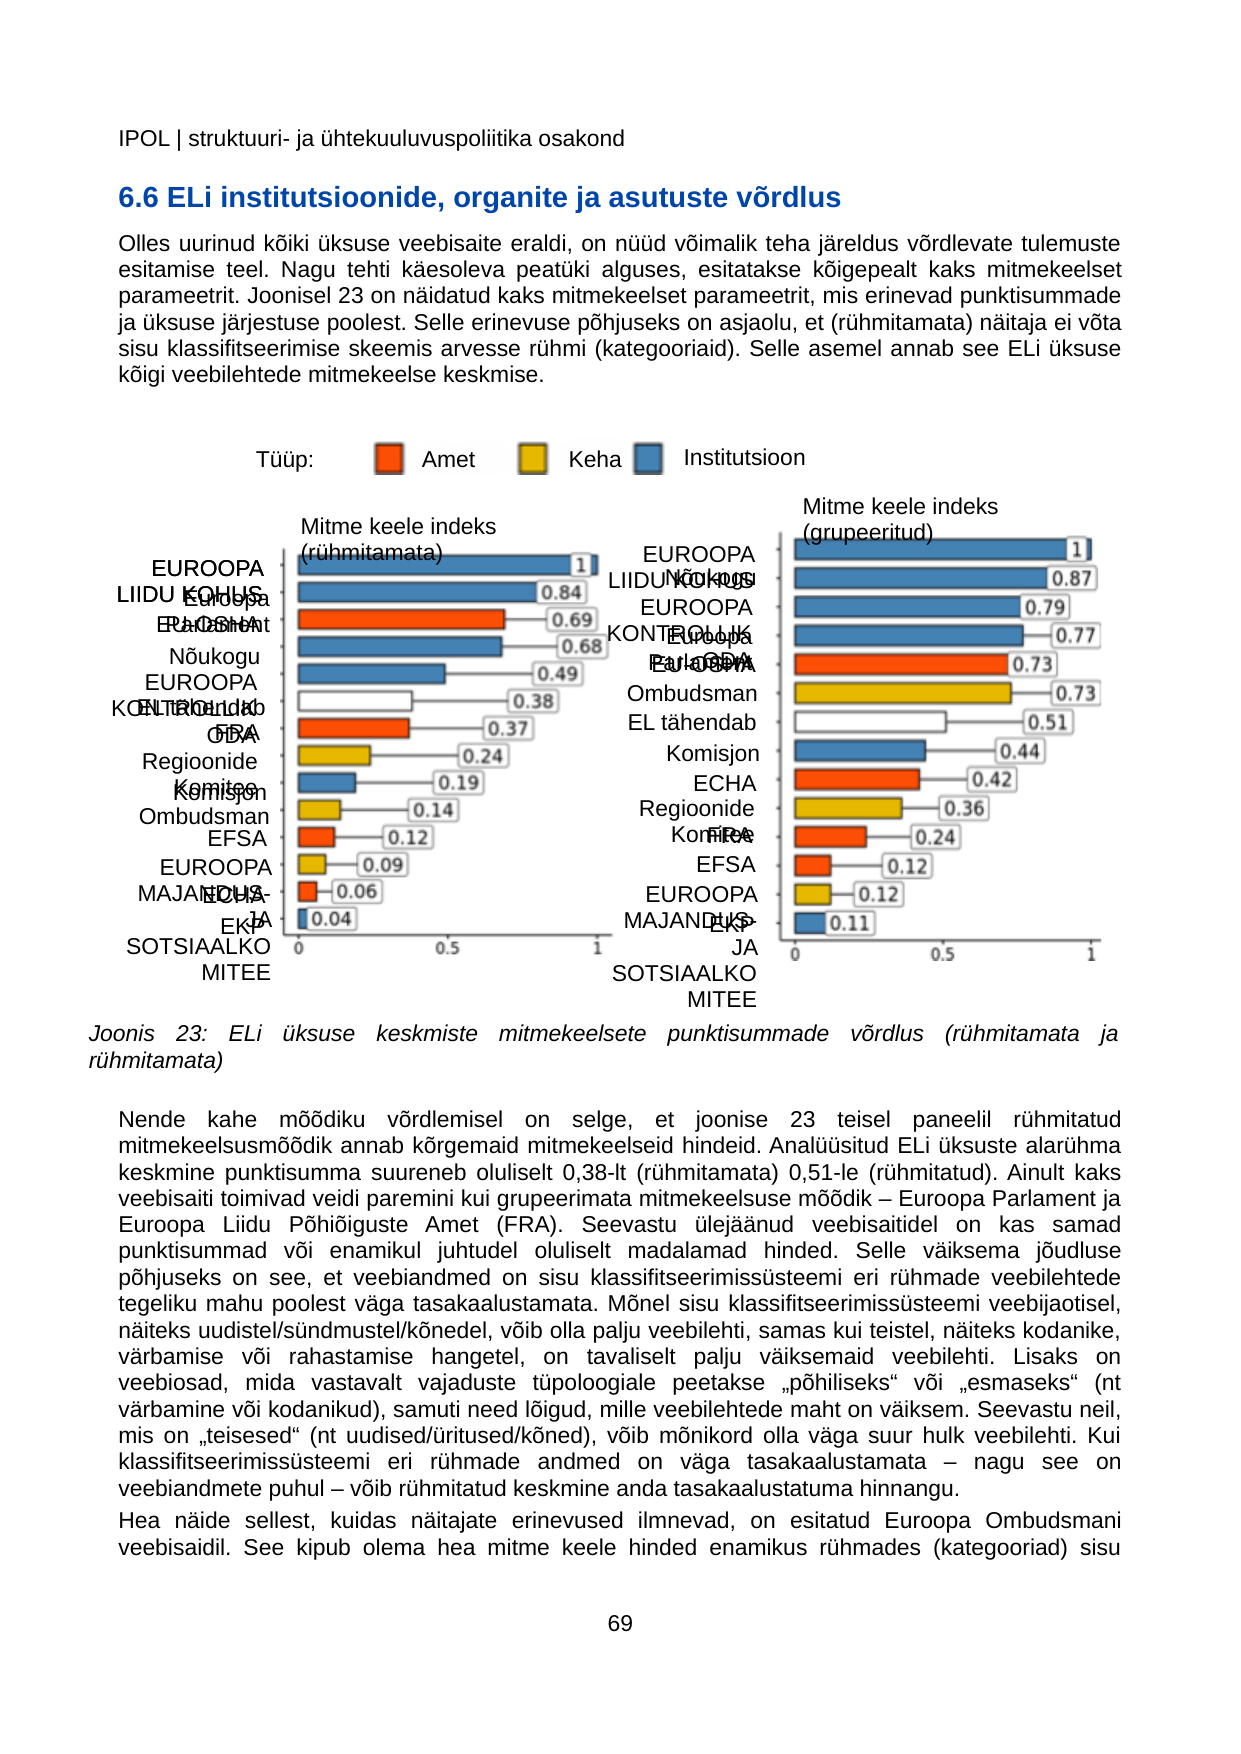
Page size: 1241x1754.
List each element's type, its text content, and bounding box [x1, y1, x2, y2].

subtitle 6.6 ELi institutsioonide, organite ja asutuste võrdlus [118, 180, 1122, 214]
text Olles uurinud kõiki üksuse veebisaite eraldi, on nüüd võimalik teha järeldus võrdlevate tulemuste esitamise teel. Nagu tehti käesoleva peatüki alguses, esitatakse kõigepealt kaks mitmekeelset parameetrit. Joonisel 23 on näidatud kaks mitmekeelset parameetrit, mis erinevad punktisummade ja üksuse järjestuse poolest. Selle erinevuse põhjuseks on asjaolu, et (rühmitamata) näitaja ei võta sisu klassifitseerimise skeemis arvesse rühmi (kategooriaid). Selle asemel annab see ELi üksuse kõigi veebilehtede mitmekeelse keskmise. [118, 230, 1122, 388]
text Joonis 23: ELi üksuse keskmiste mitmekeelsete punktisummade võrdlus (rühmitamata ja rühmitamata) [88, 964, 1119, 1073]
picture [372, 436, 671, 475]
picture [775, 526, 1106, 961]
text Hea näide sellest, kuidas näitajate erinevused ilmnevad, on esitatud Euroopa Ombudsmani veebisaidil. See kipub olema hea mitme keele hinded enamikus rühmades (kategooriad) sisu [118, 1507, 1122, 1560]
text Nende kahe mõõdiku võrdlemisel on selge, et joonise 23 teisel paneelil rühmitatud mitmekeelsusmõõdik annab kõrgemaid mitmekeelseid hindeid. Analüüsitud ELi üksuste alarühma keskmine punktisumma suureneb oluliselt 0,38-lt (rühmitamata) 0,51-le (rühmitatud). Ainult kaks veebisaiti toimivad veidi paremini kui grupeerimata mitmekeelsuse mõõdik – Euroopa Parlament ja Euroopa Liidu Põhiõiguste Amet (FRA). Seevastu ülejäänud veebisaitidel on kas samad punktisummad või enamikul juhtudel oluliselt madalamad hinded. Selle väiksema jõudluse põhjuseks on see, et veebiandmed on sisu klassifitseerimissüsteemi eri rühmade veebilehtede tegeliku mahu poolest väga tasakaalustamata. Mõnel sisu klassifitseerimissüsteemi veebijaotisel, näiteks uudistel/sündmustel/kõnedel, võib olla palju veebilehti, samas kui teistel, näiteks kodanike, värbamise või rahastamise hangetel, on tavaliselt palju väiksemaid veebilehti. Lisaks on veebiosad, mida vastavalt vajaduste tüpoloogiale peetakse „põhiliseks“ või „esmaseks“ (nt värbamine või kodanikud), samuti need lõigud, mille veebilehtede maht on väiksem. Seevastu neil, mis on „teisesed“ (nt uudised/üritused/kõned), võib mõnikord olla väga suur hulk veebilehti. Kui klassifitseerimissüsteemi eri rühmade andmed on väga tasakaalustamata – nagu see on veebiandmete puhul – võib rühmitatud keskmine anda tasakaalustatuma hinnangu. [118, 1106, 1122, 1501]
picture [280, 546, 628, 964]
picture [624, 627, 628, 639]
